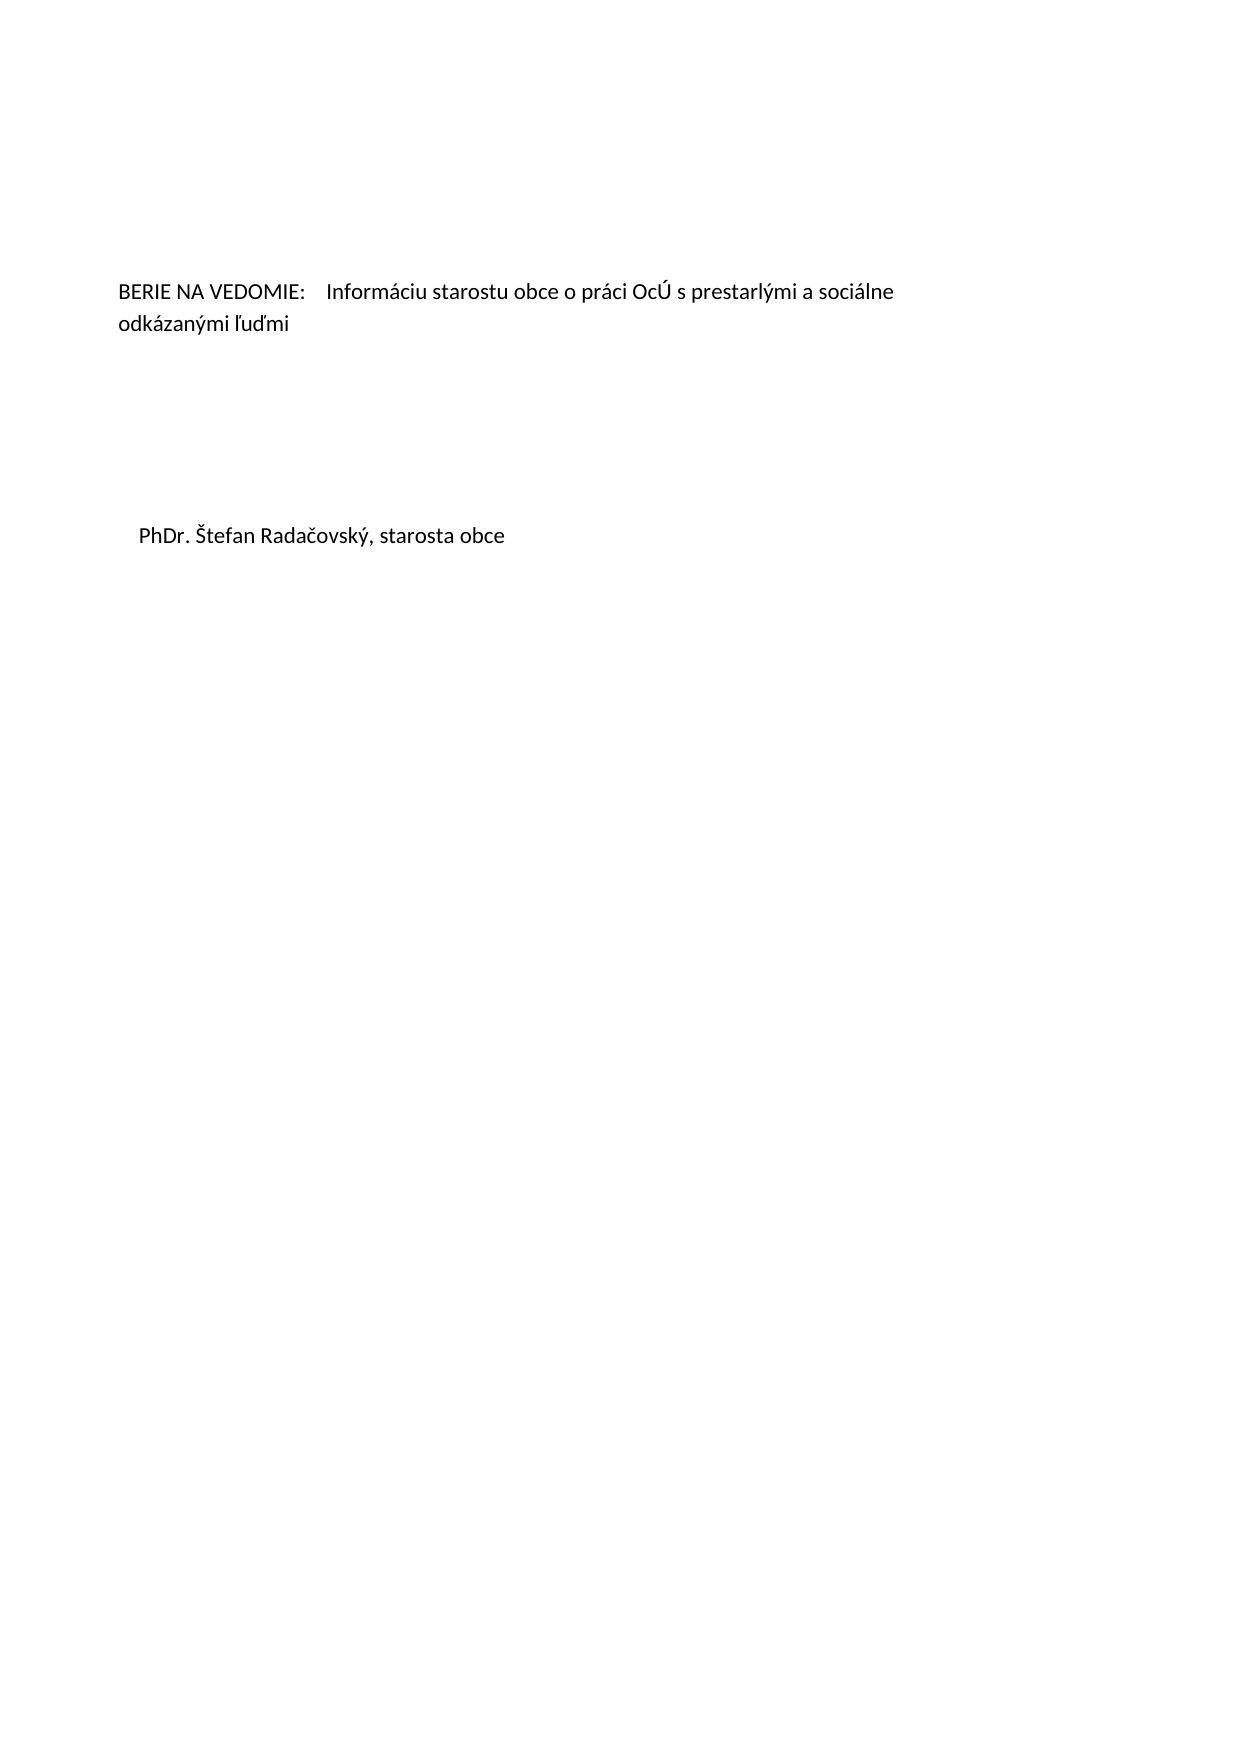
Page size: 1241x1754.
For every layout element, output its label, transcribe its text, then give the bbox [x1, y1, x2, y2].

text PhDr. Štefan Radačovský, starosta obce [118, 521, 1122, 549]
text BERIE NA VEDOMIE: Informáciu starostu obce o práci OcÚ s prestarlými a sociálne odkázanými ľuďmi [118, 277, 1122, 337]
